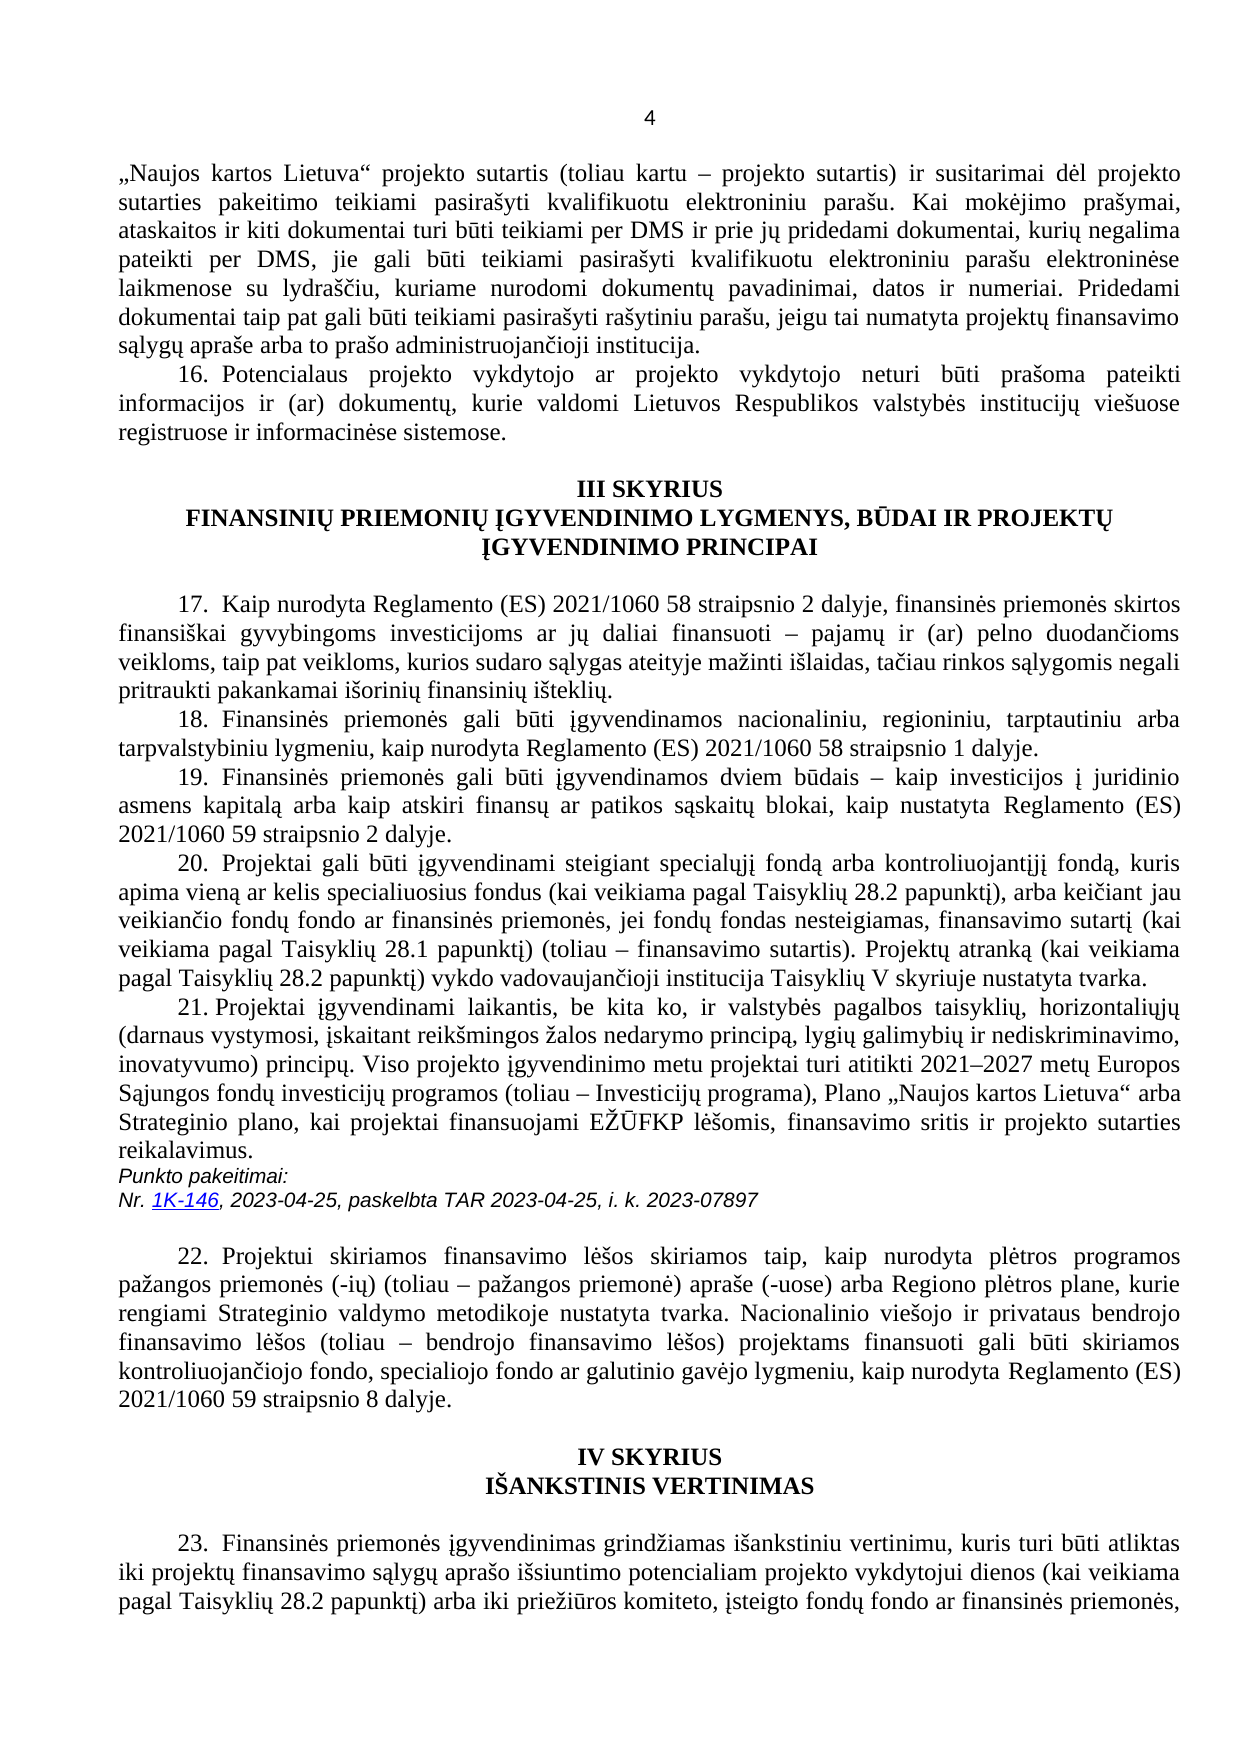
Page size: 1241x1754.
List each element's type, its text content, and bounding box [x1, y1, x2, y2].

text Nr. 1K-146, 2023-04-25, paskelbta TAR 2023-04-25, i. k. 2023-07897 [118, 1188, 1181, 1212]
text 21. Projektai įgyvendinami laikantis, be kita ko, ir valstybės pagalbos taisyklių, horizontaliųjų (darnaus vystymosi, įskaitant reikšmingos žalos nedarymo principą, lygių galimybių ir nediskriminavimo, inovatyvumo) principų. Viso projekto įgyvendinimo metu projektai turi atitikti 2021–2027 metų Europos Sąjungos fondų investicijų programos (toliau – Investicijų programa), Plano „Naujos kartos Lietuva“ arba Strateginio plano, kai projektai finansuojami EŽŪFKP lėšomis, finansavimo sritis ir projekto sutarties reikalavimus. [118, 992, 1181, 1164]
text III SKYRIUS [118, 474, 1181, 503]
text 20. Projektai gali būti įgyvendinami steigiant specialųjį fondą arba kontroliuojantįjį fondą, kuris apima vieną ar kelis specialiuosius fondus (kai veikiama pagal Taisyklių 28.2 papunktį), arba keičiant jau veikiančio fondų fondo ar finansinės priemonės, jei fondų fondas nesteigiamas, finansavimo sutartį (kai veikiama pagal Taisyklių 28.1 papunktį) (toliau – finansavimo sutartis). Projektų atranką (kai veikiama pagal Taisyklių 28.2 papunktį) vykdo vadovaujančioji institucija Taisyklių V skyriuje nustatyta tvarka. [118, 848, 1181, 992]
text 18. Finansinės priemonės gali būti įgyvendinamos nacionaliniu, regioniniu, tarptautiniu arba tarpvalstybiniu lygmeniu, kaip nurodyta Reglamento (ES) 2021/1060 58 straipsnio 1 dalyje. [118, 704, 1181, 762]
text 16. Potencialaus projekto vykdytojo ar projekto vykdytojo neturi būti prašoma pateikti informacijos ir (ar) dokumentų, kurie valdomi Lietuvos Respublikos valstybės institucijų viešuose registruose ir informacinėse sistemose. [118, 359, 1181, 445]
text „Naujos kartos Lietuva“ projekto sutartis (toliau kartu – projekto sutartis) ir susitarimai dėl projekto sutarties pakeitimo teikiami pasirašyti kvalifikuotu elektroniniu parašu. Kai mokėjimo prašymai, ataskaitos ir kiti dokumentai turi būti teikiami per DMS ir prie jų pridedami dokumentai, kurių negalima pateikti per DMS, jie gali būti teikiami pasirašyti kvalifikuotu elektroniniu parašu elektroninėse laikmenose su lydraščiu, kuriame nurodomi dokumentų pavadinimai, datos ir numeriai. Pridedami dokumentai taip pat gali būti teikiami pasirašyti rašytiniu parašu, jeigu tai numatyta projektų finansavimo sąlygų apraše arba to prašo administruojančioji institucija. [118, 158, 1181, 359]
text Punkto pakeitimai: [118, 1164, 1181, 1188]
text 23. Finansinės priemonės įgyvendinimas grindžiamas išankstiniu vertinimu, kuris turi būti atliktas iki projektų finansavimo sąlygų aprašo išsiuntimo potencialiam projekto vykdytojui dienos (kai veikiama pagal Taisyklių 28.2 papunktį) arba iki priežiūros komiteto, įsteigto fondų fondo ar finansinės priemonės, [118, 1528, 1181, 1614]
text IŠANKSTINIS VERTINIMAS [118, 1471, 1181, 1499]
text IV SKYRIUS [118, 1442, 1181, 1471]
text FINANSINIŲ PRIEMONIŲ ĮGYVENDINIMO LYGMENYS, BŪDAI IR PROJEKTŲ ĮGYVENDINIMO PRINCIPAI [118, 503, 1181, 560]
text 19. Finansinės priemonės gali būti įgyvendinamos dviem būdais – kaip investicijos į juridinio asmens kapitalą arba kaip atskiri finansų ar patikos sąskaitų blokai, kaip nustatyta Reglamento (ES) 2021/1060 59 straipsnio 2 dalyje. [118, 762, 1181, 848]
text 17. Kaip nurodyta Reglamento (ES) 2021/1060 58 straipsnio 2 dalyje, finansinės priemonės skirtos finansiškai gyvybingoms investicijoms ar jų daliai finansuoti – pajamų ir (ar) pelno duodančioms veikloms, taip pat veikloms, kurios sudaro sąlygas ateityje mažinti išlaidas, tačiau rinkos sąlygomis negali pritraukti pakankamai išorinių finansinių išteklių. [118, 589, 1181, 704]
text 22. Projektui skiriamos finansavimo lėšos skiriamos taip, kaip nurodyta plėtros programos pažangos priemonės (-ių) (toliau – pažangos priemonė) apraše (-uose) arba Regiono plėtros plane, kurie rengiami Strateginio valdymo metodikoje nustatyta tvarka. Nacionalinio viešojo ir privataus bendrojo finansavimo lėšos (toliau – bendrojo finansavimo lėšos) projektams finansuoti gali būti skiriamos kontroliuojančiojo fondo, specialiojo fondo ar galutinio gavėjo lygmeniu, kaip nurodyta Reglamento (ES) 2021/1060 59 straipsnio 8 dalyje. [118, 1241, 1181, 1413]
